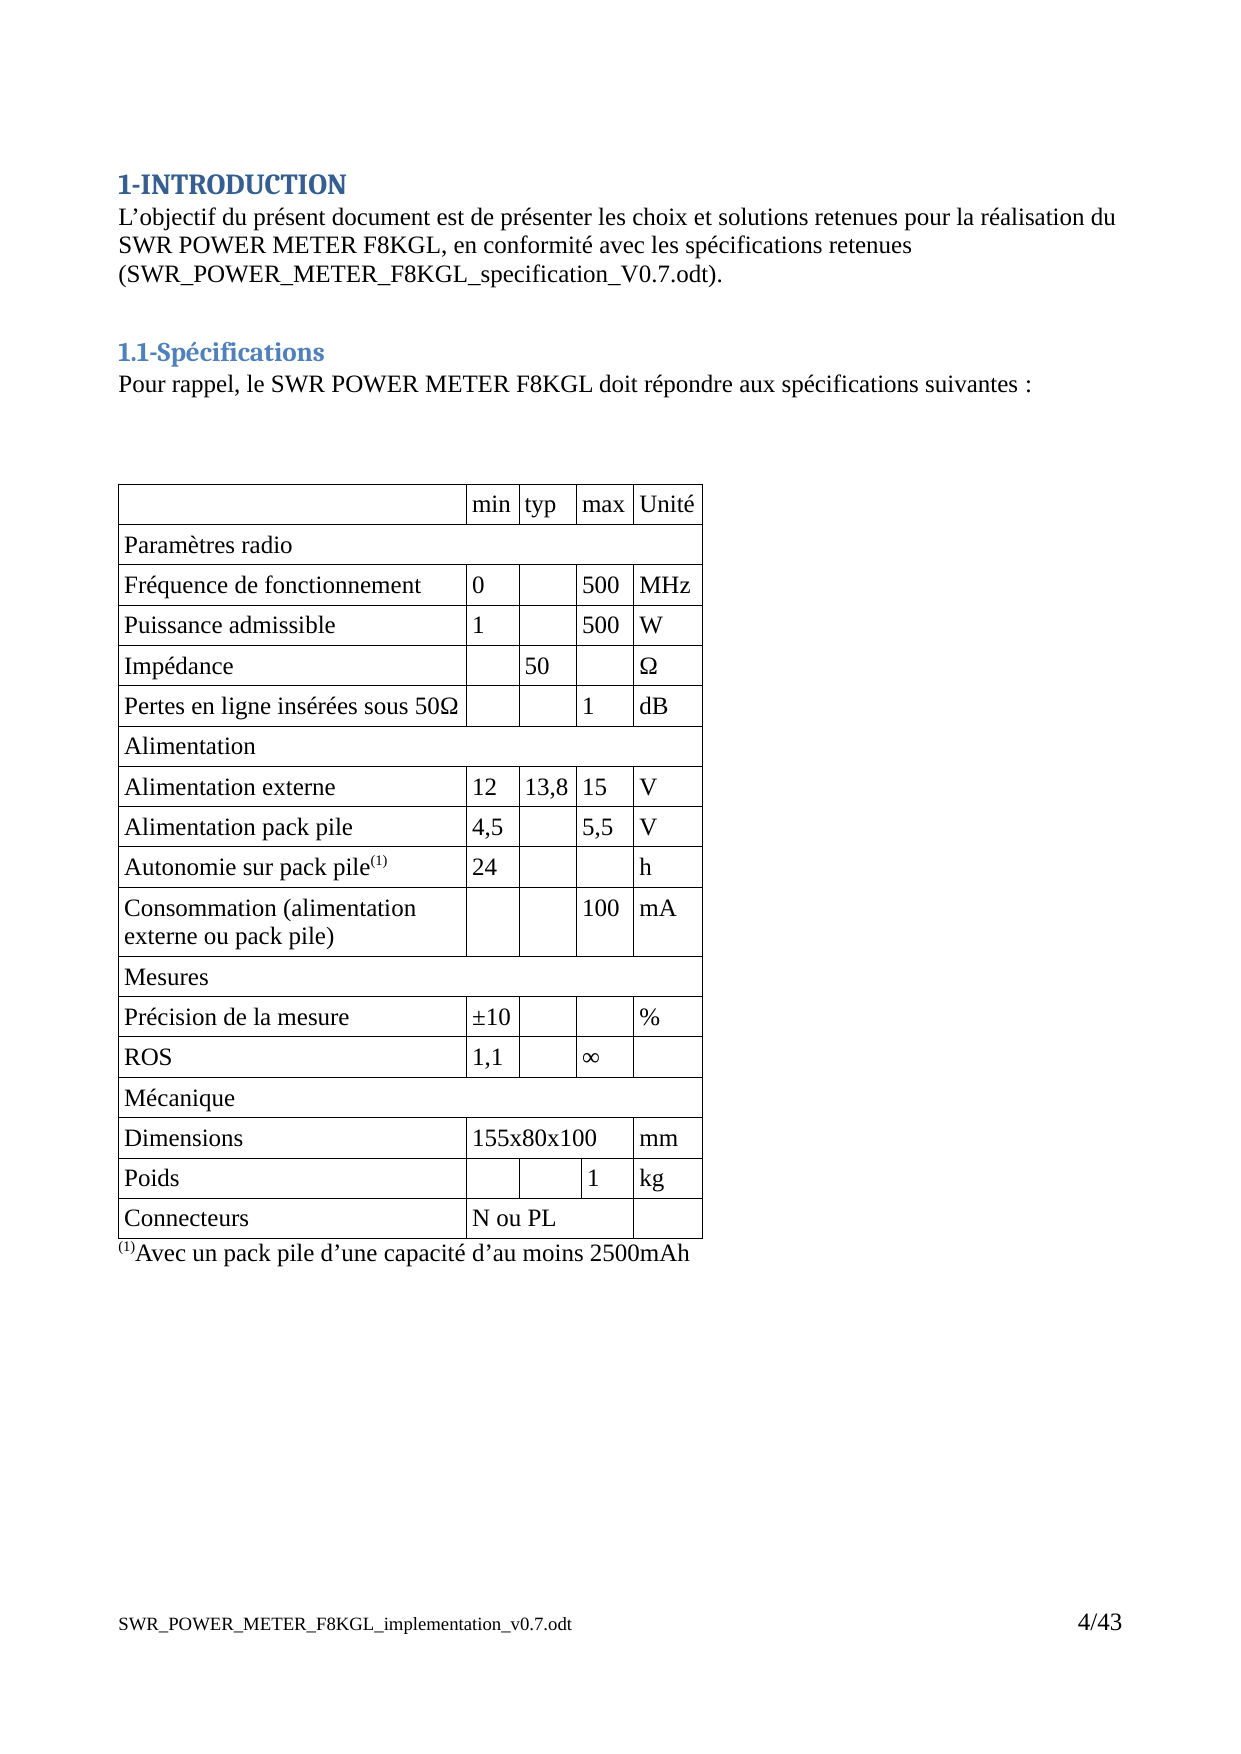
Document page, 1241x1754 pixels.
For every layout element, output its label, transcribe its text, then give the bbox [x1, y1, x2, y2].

table_cell % [634, 997, 702, 1036]
table_header min [467, 485, 519, 524]
table_cell 1 [582, 1159, 633, 1198]
table_cell V [634, 767, 702, 806]
table_cell Fréquence de fonctionnement [119, 565, 466, 604]
table_cell Alimentation [119, 727, 702, 766]
table_header typ [520, 485, 576, 524]
table_cell Mesures [119, 957, 702, 996]
subtitle 1-INTRODUCTION [118, 168, 1122, 202]
table_cell 1 [577, 686, 633, 726]
table_cell 1 [467, 606, 519, 645]
table_cell Autonomie sur pack pile(1) [119, 847, 466, 887]
table_cell Puissance admissible [119, 606, 466, 645]
table_cell 500 [577, 565, 633, 604]
table_cell [520, 888, 576, 956]
table_cell 500 [577, 606, 633, 645]
table_cell [577, 847, 633, 887]
table_cell [577, 646, 633, 685]
table_cell Ω [634, 646, 702, 685]
table_cell [520, 1159, 581, 1198]
table_cell Pertes en ligne insérées sous 50Ω [119, 686, 466, 726]
table_cell [634, 1037, 702, 1077]
table_cell [520, 807, 576, 846]
table_cell N ou PL [467, 1199, 633, 1238]
table_cell [520, 565, 576, 604]
table_cell Consommation (alimentation externe ou pack pile) [119, 888, 466, 956]
table_cell W [634, 606, 702, 645]
table_cell ±10 [467, 997, 519, 1036]
table_header max [577, 485, 633, 524]
table_cell [467, 686, 519, 726]
table_cell kg [634, 1159, 702, 1198]
table_header [119, 485, 466, 524]
table_cell 13,8 [520, 767, 576, 806]
table_cell mm [634, 1118, 702, 1157]
table_cell Mécanique [119, 1078, 702, 1117]
table_cell [467, 888, 519, 956]
table_cell Alimentation pack pile [119, 807, 466, 846]
table_cell Précision de la mesure [119, 997, 466, 1036]
table_cell 4,5 [467, 807, 519, 846]
table_cell V [634, 807, 702, 846]
table_cell 5,5 [577, 807, 633, 846]
table_cell ∞ [577, 1037, 633, 1077]
table_cell ROS [119, 1037, 466, 1077]
table_cell [520, 686, 576, 726]
table_cell 155x80x100 [467, 1118, 633, 1157]
table_cell [520, 997, 576, 1036]
table_cell 24 [467, 847, 519, 887]
table_cell Connecteurs [119, 1199, 466, 1238]
table_cell 12 [467, 767, 519, 806]
table_cell Paramètres radio [119, 525, 702, 564]
table_cell 100 [577, 888, 633, 956]
table_cell Impédance [119, 646, 466, 685]
table_cell Poids [119, 1159, 466, 1198]
table_header Unité [634, 485, 702, 524]
table_cell 15 [577, 767, 633, 806]
table_cell Alimentation externe [119, 767, 466, 806]
table_cell dB [634, 686, 702, 726]
table_cell h [634, 847, 702, 887]
text Pour rappel, le SWR POWER METER F8KGL doit répondre aux spécifications suivantes : [118, 369, 1122, 397]
table_cell Dimensions [119, 1118, 466, 1157]
table_cell MHz [634, 565, 702, 604]
table_cell [467, 1159, 519, 1198]
table_cell 1,1 [467, 1037, 519, 1077]
table_cell [634, 1199, 702, 1238]
table_cell [520, 847, 576, 887]
text (1)Avec un pack pile d’une capacité d’au moins 2500mAh [118, 1238, 1122, 1267]
subtitle 1.1-Spécifications [118, 337, 1122, 369]
table_cell [467, 646, 519, 685]
table_cell [577, 997, 633, 1036]
table_cell [520, 606, 576, 645]
table_cell 50 [520, 646, 576, 685]
table_cell [520, 1037, 576, 1077]
text L’objectif du présent document est de présenter les choix et solutions retenues pour la réalisation du SWR POWER METER F8KGL, en conformité avec les spécifications retenues (SWR_POWER_METER_F8KGL_specification_V0.7.odt). [118, 202, 1122, 288]
table_cell mA [634, 888, 702, 956]
table_cell 0 [467, 565, 519, 604]
